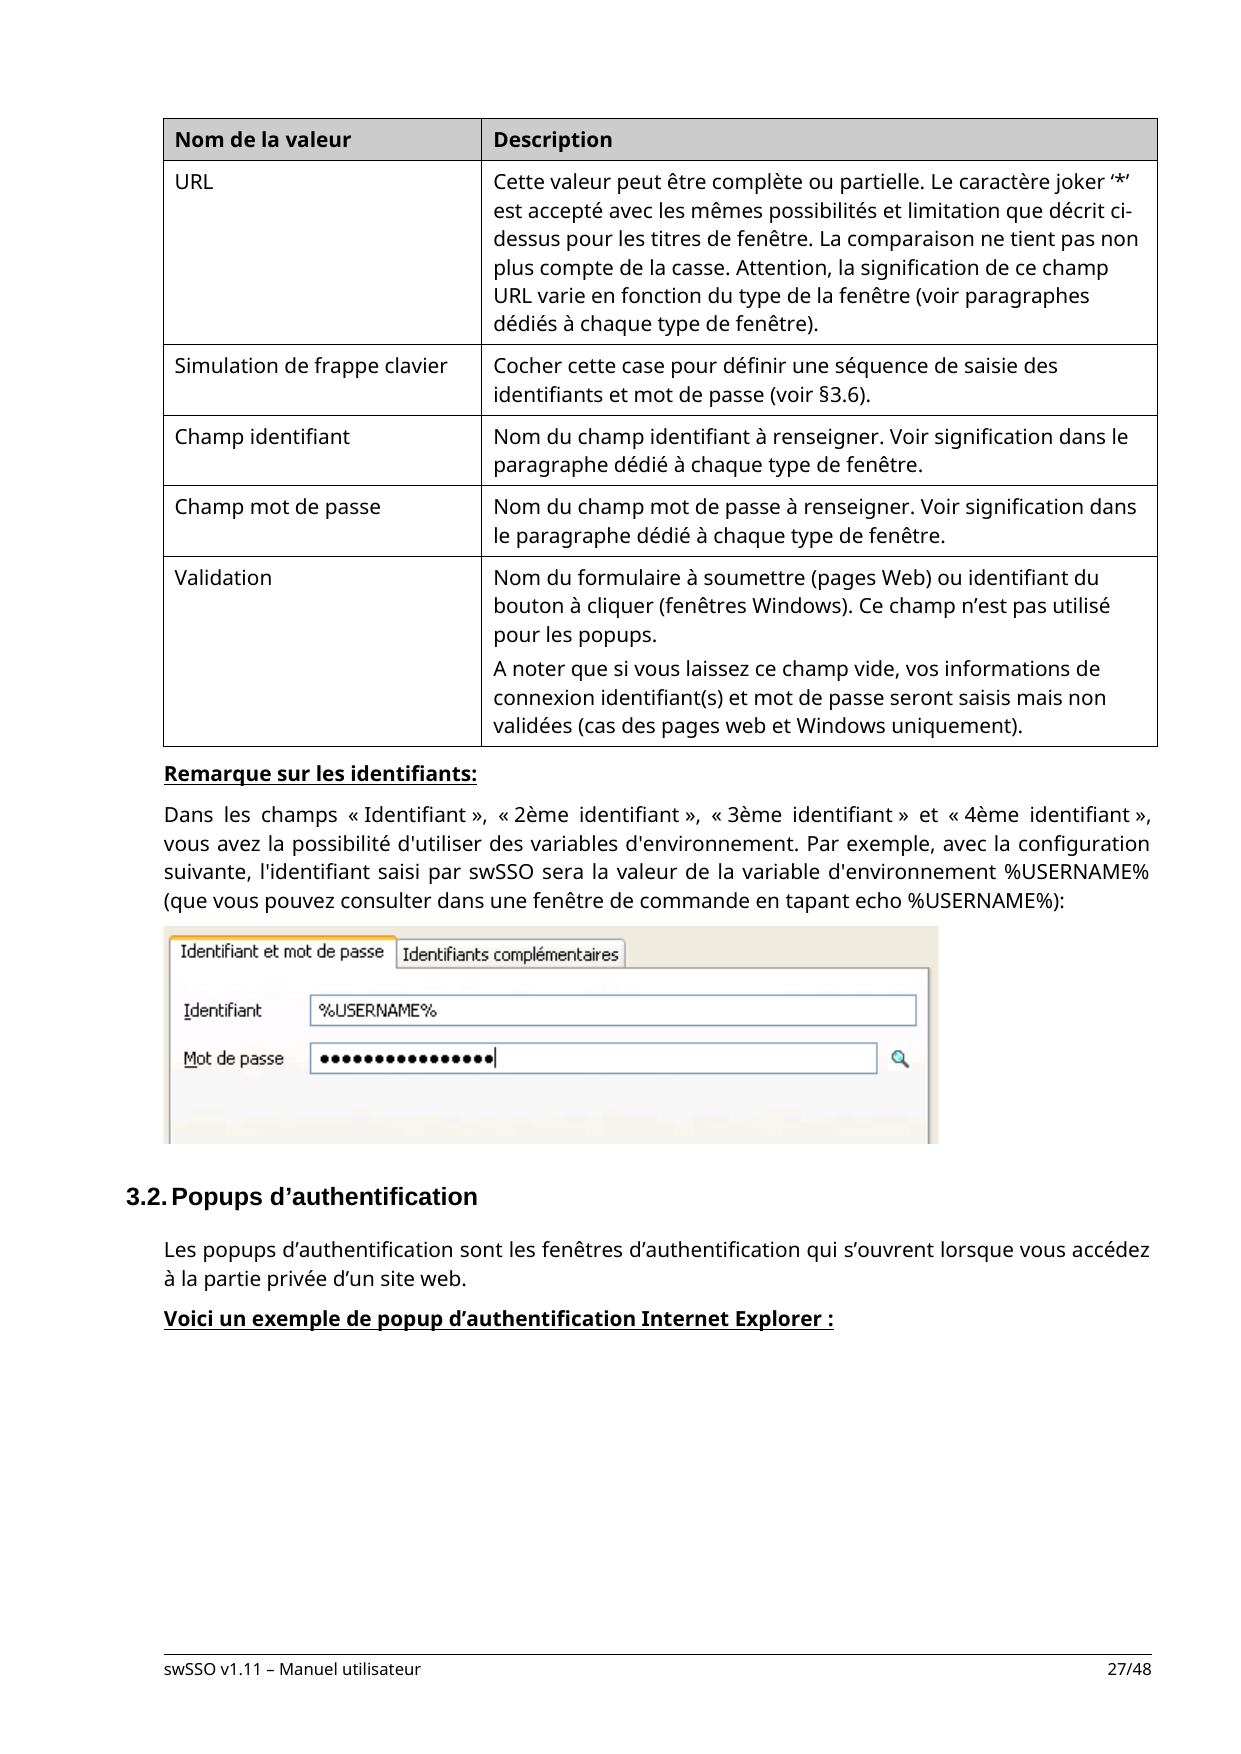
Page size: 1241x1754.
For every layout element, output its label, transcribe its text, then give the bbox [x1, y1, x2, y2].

table_header Description [482, 119, 1157, 160]
table_cell Simulation de frappe clavier [164, 345, 481, 415]
table_cell URL [164, 161, 481, 344]
table_cell Validation [164, 557, 481, 746]
table_cell Nom du champ mot de passe à renseigner. Voir signification dans le paragraphe dédié à chaque type de fenêtre. [482, 486, 1157, 556]
subtitle Popups d’authentification [126, 1181, 1152, 1210]
table_cell Nom du formulaire à soumettre (pages Web) ou identifiant du bouton à cliquer (fenêtres Windows). Ce champ n’est pas utilisé pour les popups. A noter que si vous laissez ce champ vide, vos informations de connexion identifiant(s) et mot de passe seront saisis mais non validées (cas des pages web et Windows uniquement). [482, 557, 1157, 746]
text Remarque sur les identifiants: [164, 759, 1152, 788]
table_cell Champ identifiant [164, 416, 481, 485]
text Dans les champs « Identifiant », « 2ème identifiant », « 3ème identifiant » et « 4ème identifiant », vous avez la possibilité d'utiliser des variables d'environnement. Par exemple, avec la configuration suivante, l'identifiant saisi par swSSO sera la valeur de la variable d'environnement %USERNAME% (que vous pouvez consulter dans une fenêtre de commande en tapant echo %USERNAME%): [164, 800, 1152, 914]
table_cell Nom du champ identifiant à renseigner. Voir signification dans le paragraphe dédié à chaque type de fenêtre. [482, 416, 1157, 485]
table_header Nom de la valeur [164, 119, 481, 160]
table_cell Cocher cette case pour définir une séquence de saisie des identifiants et mot de passe (voir §3.6). [482, 345, 1157, 415]
table_cell Cette valeur peut être complète ou partielle. Le caractère joker ‘*’ est accepté avec les mêmes possibilités et limitation que décrit ci-dessus pour les titres de fenêtre. La comparaison ne tient pas non plus compte de la casse. Attention, la signification de ce champ URL varie en fonction du type de la fenêtre (voir paragraphes dédiés à chaque type de fenêtre). [482, 161, 1157, 344]
text Voici un exemple de popup d’authentification Internet Explorer : [164, 1304, 1152, 1333]
table_cell Champ mot de passe [164, 486, 481, 556]
text Les popups d’authentification sont les fenêtres d’authentification qui s’ouvrent lorsque vous accédez à la partie privée d’un site web. [164, 1235, 1152, 1292]
